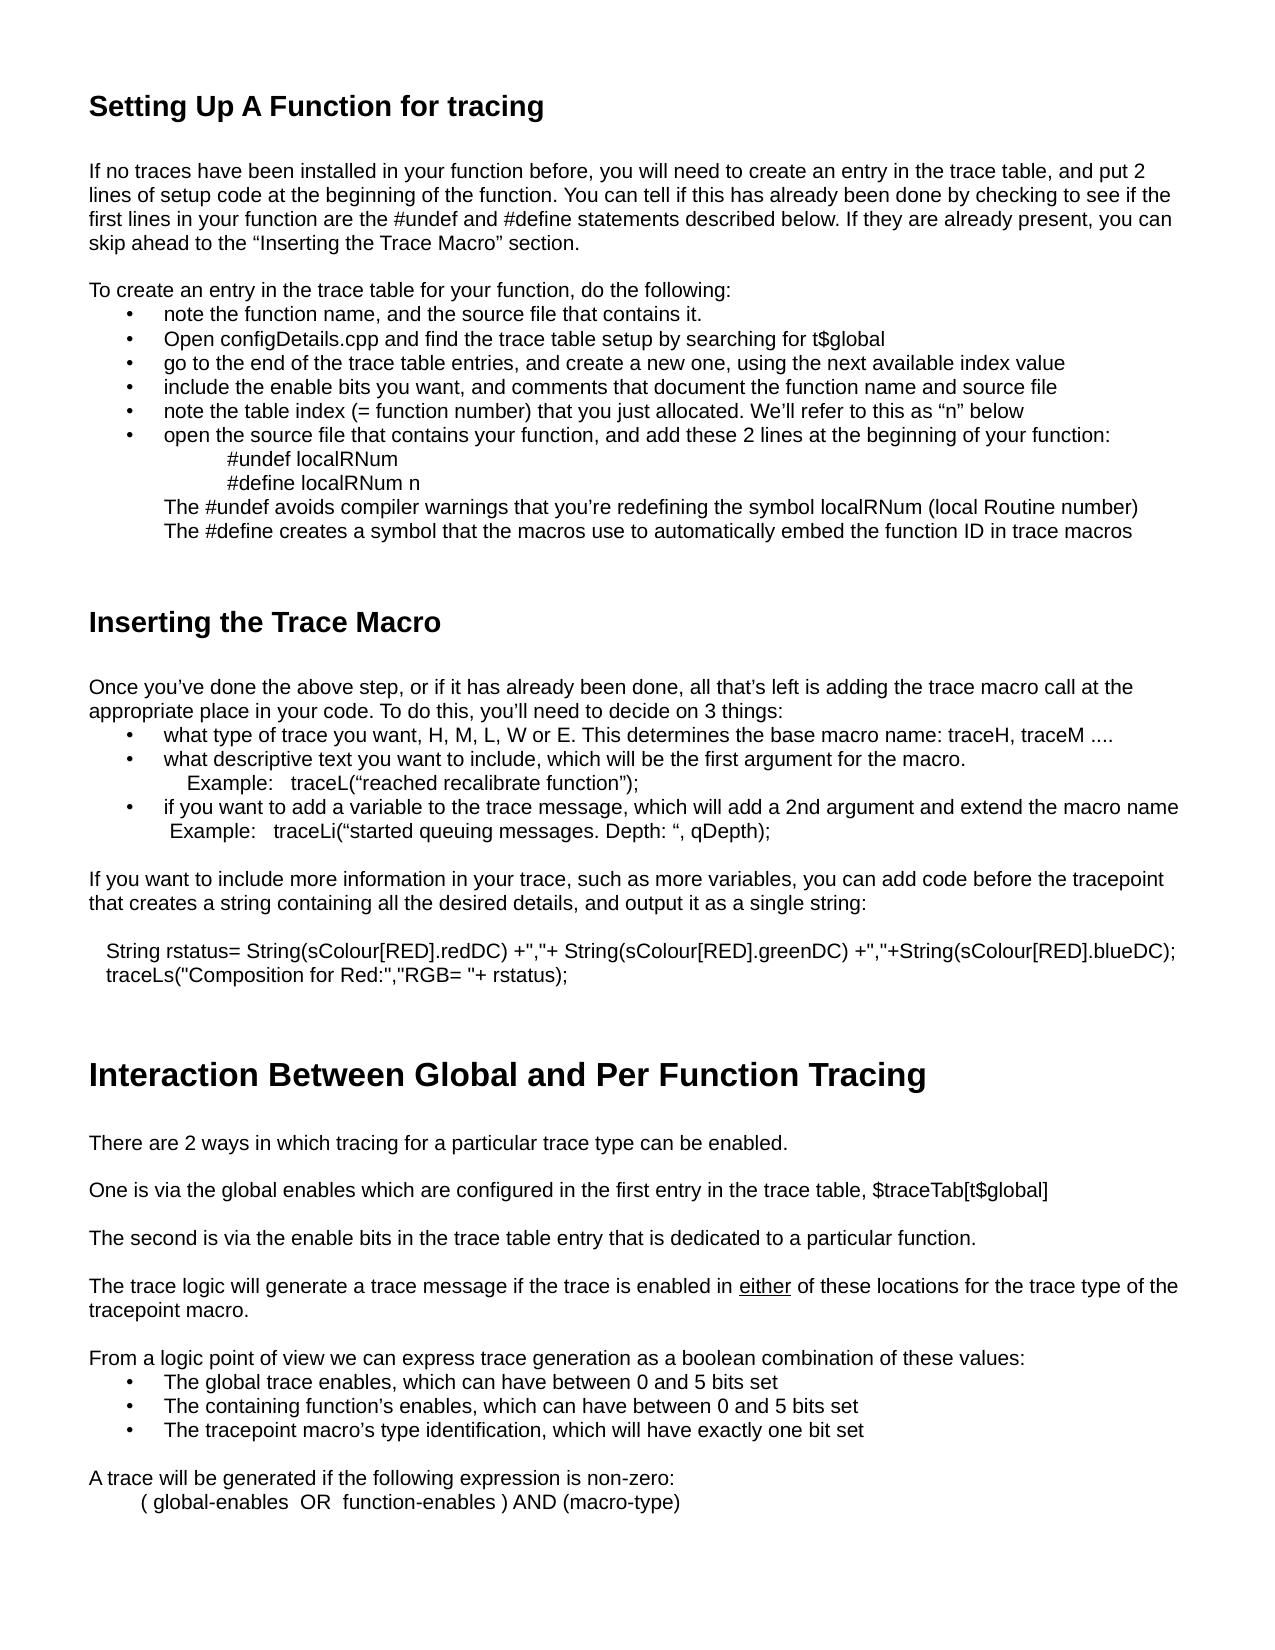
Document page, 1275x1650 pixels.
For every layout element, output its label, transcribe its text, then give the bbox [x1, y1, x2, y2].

list what descriptive text you want to include, which will be the first argument for the macro. Example: traceL(“reached recalibrate function”); [126, 747, 1186, 795]
list go to the end of the trace table entries, and create a new one, using the next available index value [126, 350, 1186, 374]
list Open configDetails.cpp and find the trace table setup by searching for t$global [126, 326, 1186, 350]
subtitle Interaction Between Global and Per Function Tracing [88, 1056, 1186, 1094]
text To create an entry in the trace table for your function, do the following: [88, 278, 1186, 302]
text A trace will be generated if the following expression is non-zero: [88, 1466, 1186, 1490]
text ( global-enables OR function-enables ) AND (macro-type) [88, 1490, 1186, 1514]
text There are 2 ways in which tracing for a particular trace type can be enabled. [88, 1130, 1186, 1154]
text If you want to include more information in your trace, such as more variables, you can add code before the tracepoint that creates a string containing all the desired details, and output it as a single string: [88, 867, 1186, 915]
list if you want to add a variable to the trace message, which will add a 2nd argument and extend the macro name Example: traceLi(“started queuing messages. Depth: “, qDepth); [126, 795, 1186, 843]
text traceLs("Composition for Red:","RGB= "+ rstatus); [88, 963, 1186, 987]
list The global trace enables, which can have between 0 and 5 bits set [126, 1370, 1186, 1394]
list include the enable bits you want, and comments that document the function name and source file [126, 374, 1186, 398]
list open the source file that contains your function, and add these 2 lines at the beginning of your function: #undef localRNum #define localRNum n The #undef avoids compiler warnings that you’re redefining the symbol localRNum (local Routine number) The #define creates a symbol that the macros use to automatically embed the function ID in trace macros [126, 423, 1186, 542]
subtitle Inserting the Trace Macro [88, 605, 1186, 638]
text If no traces have been installed in your function before, you will need to create an entry in the trace table, and put 2 lines of setup code at the beginning of the function. You can tell if this has already been done by checking to see if the first lines in your function are the #undef and #define statements described below. If they are already present, you can skip ahead to the “Inserting the Trace Macro” section. [88, 158, 1186, 254]
list The containing function’s enables, which can have between 0 and 5 bits set [126, 1394, 1186, 1418]
text The second is via the enable bits in the trace table entry that is dedicated to a particular function. [88, 1226, 1186, 1250]
list The tracepoint macro’s type identification, which will have exactly one bit set [126, 1418, 1186, 1442]
list what type of trace you want, H, M, L, W or E. This determines the base macro name: traceH, traceM .... [126, 723, 1186, 747]
subtitle Setting Up A Function for tracing [88, 88, 1186, 122]
list note the function name, and the source file that contains it. [126, 302, 1186, 326]
text The trace logic will generate a trace message if the trace is enabled in either of these locations for the trace type of the tracepoint macro. [88, 1274, 1186, 1322]
text From a logic point of view we can express trace generation as a boolean combination of these values: [88, 1346, 1186, 1370]
list note the table index (= function number) that you just allocated. We’ll refer to this as “n” below [126, 398, 1186, 423]
text Once you’ve done the above step, or if it has already been done, all that’s left is adding the trace macro call at the appropriate place in your code. To do this, you’ll need to decide on 3 things: [88, 675, 1186, 723]
text One is via the global enables which are configured in the first entry in the trace table, $traceTab[t$global] [88, 1178, 1186, 1202]
text String rstatus= String(sColour[RED].redDC) +","+ String(sColour[RED].greenDC) +","+String(sColour[RED].blueDC); [88, 939, 1186, 963]
